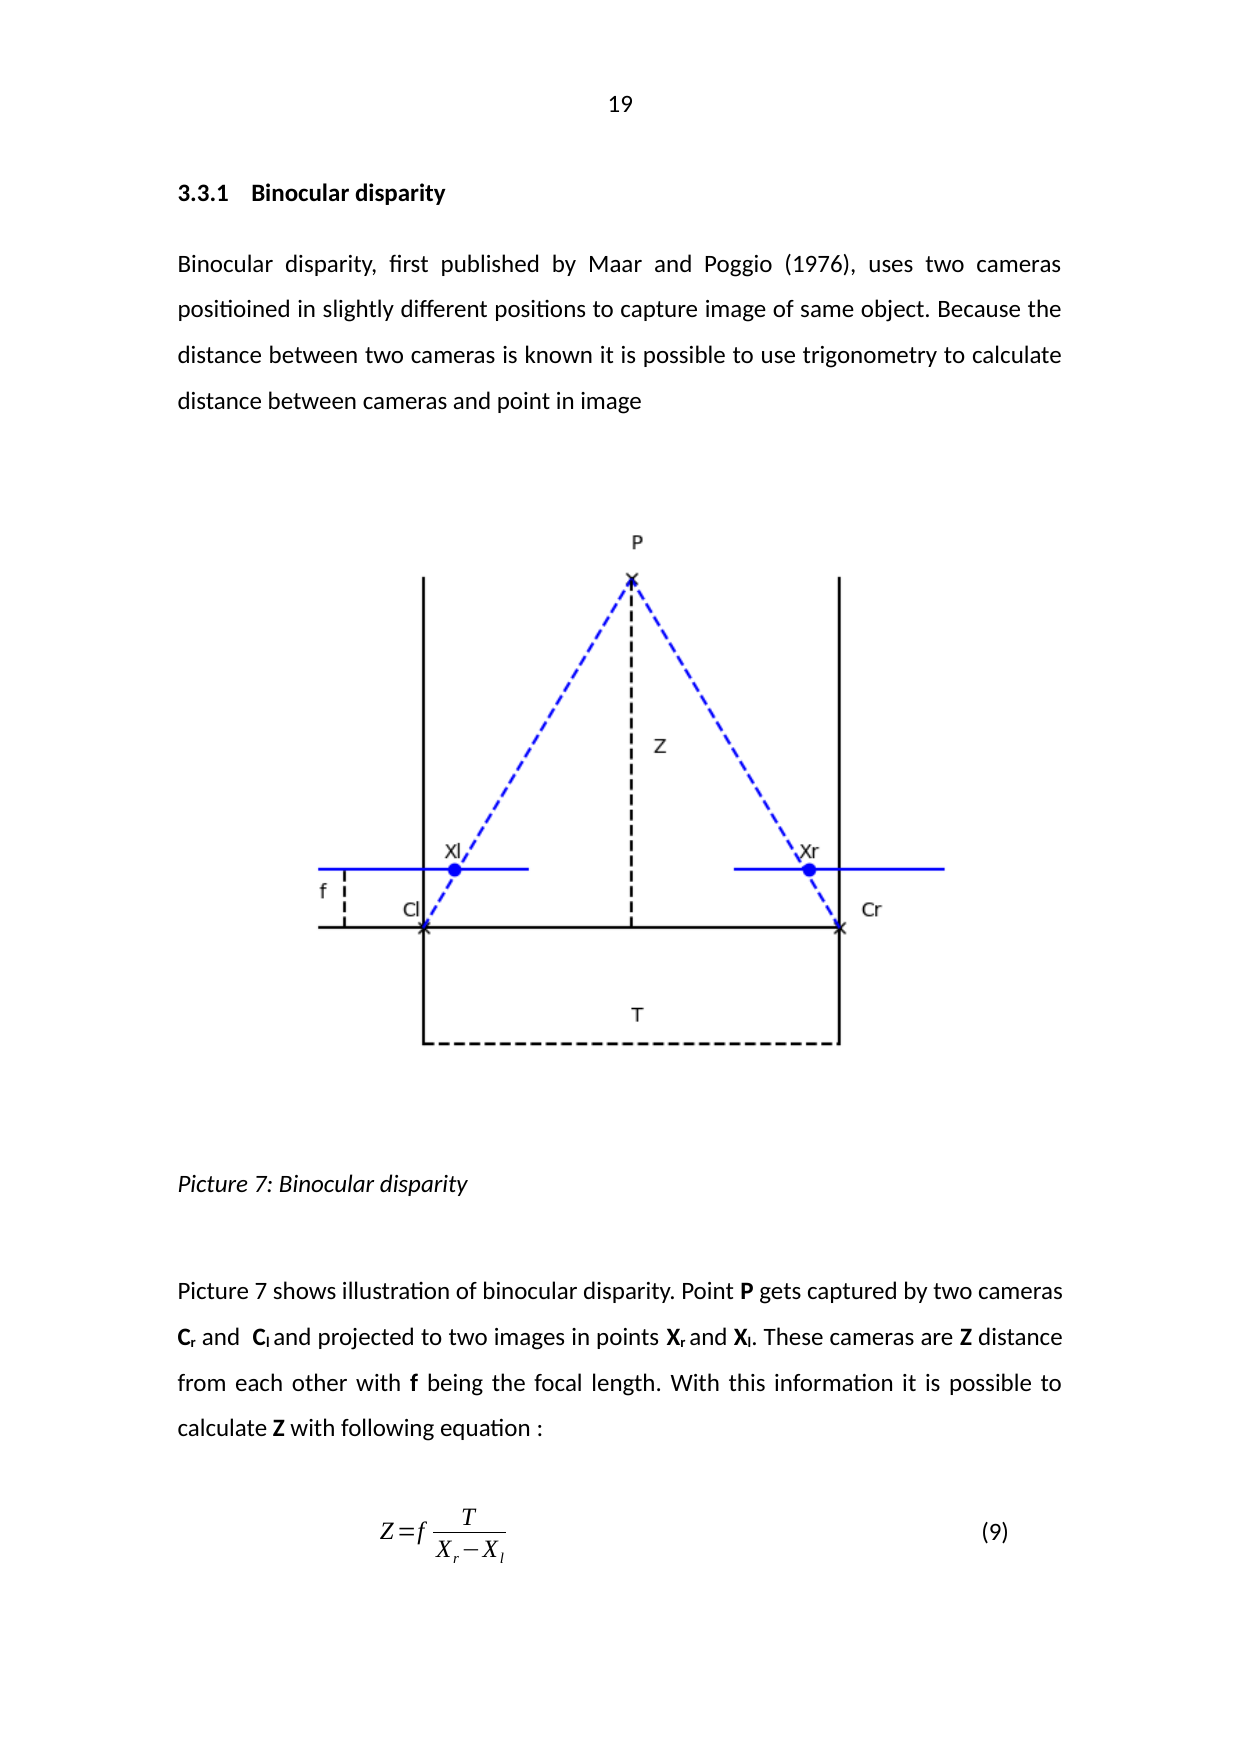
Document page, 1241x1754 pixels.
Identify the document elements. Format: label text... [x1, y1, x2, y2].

picture [177, 476, 1063, 1141]
text Picture 7: Binocular disparity [177, 1141, 1063, 1199]
text Picture 7 shows illustration of binocular disparity. Point P gets captured by two cameras Cr and Cl and projected to two images in points Xr and Xl. These cameras are Z distance from each other with f being the focal length. With this information it is possible to calculate Z with following equation : [177, 1275, 1063, 1443]
text Binocular disparity, first published by Maar and Poggio (1976), uses two cameras positioined in slightly different positions to capture image of same object. Because the distance between two cameras is known it is possible to use trigonometry to calculate distance between cameras and point in image [177, 248, 1063, 416]
subtitle Binocular disparity [177, 177, 1063, 208]
text (9) [177, 1504, 1063, 1567]
